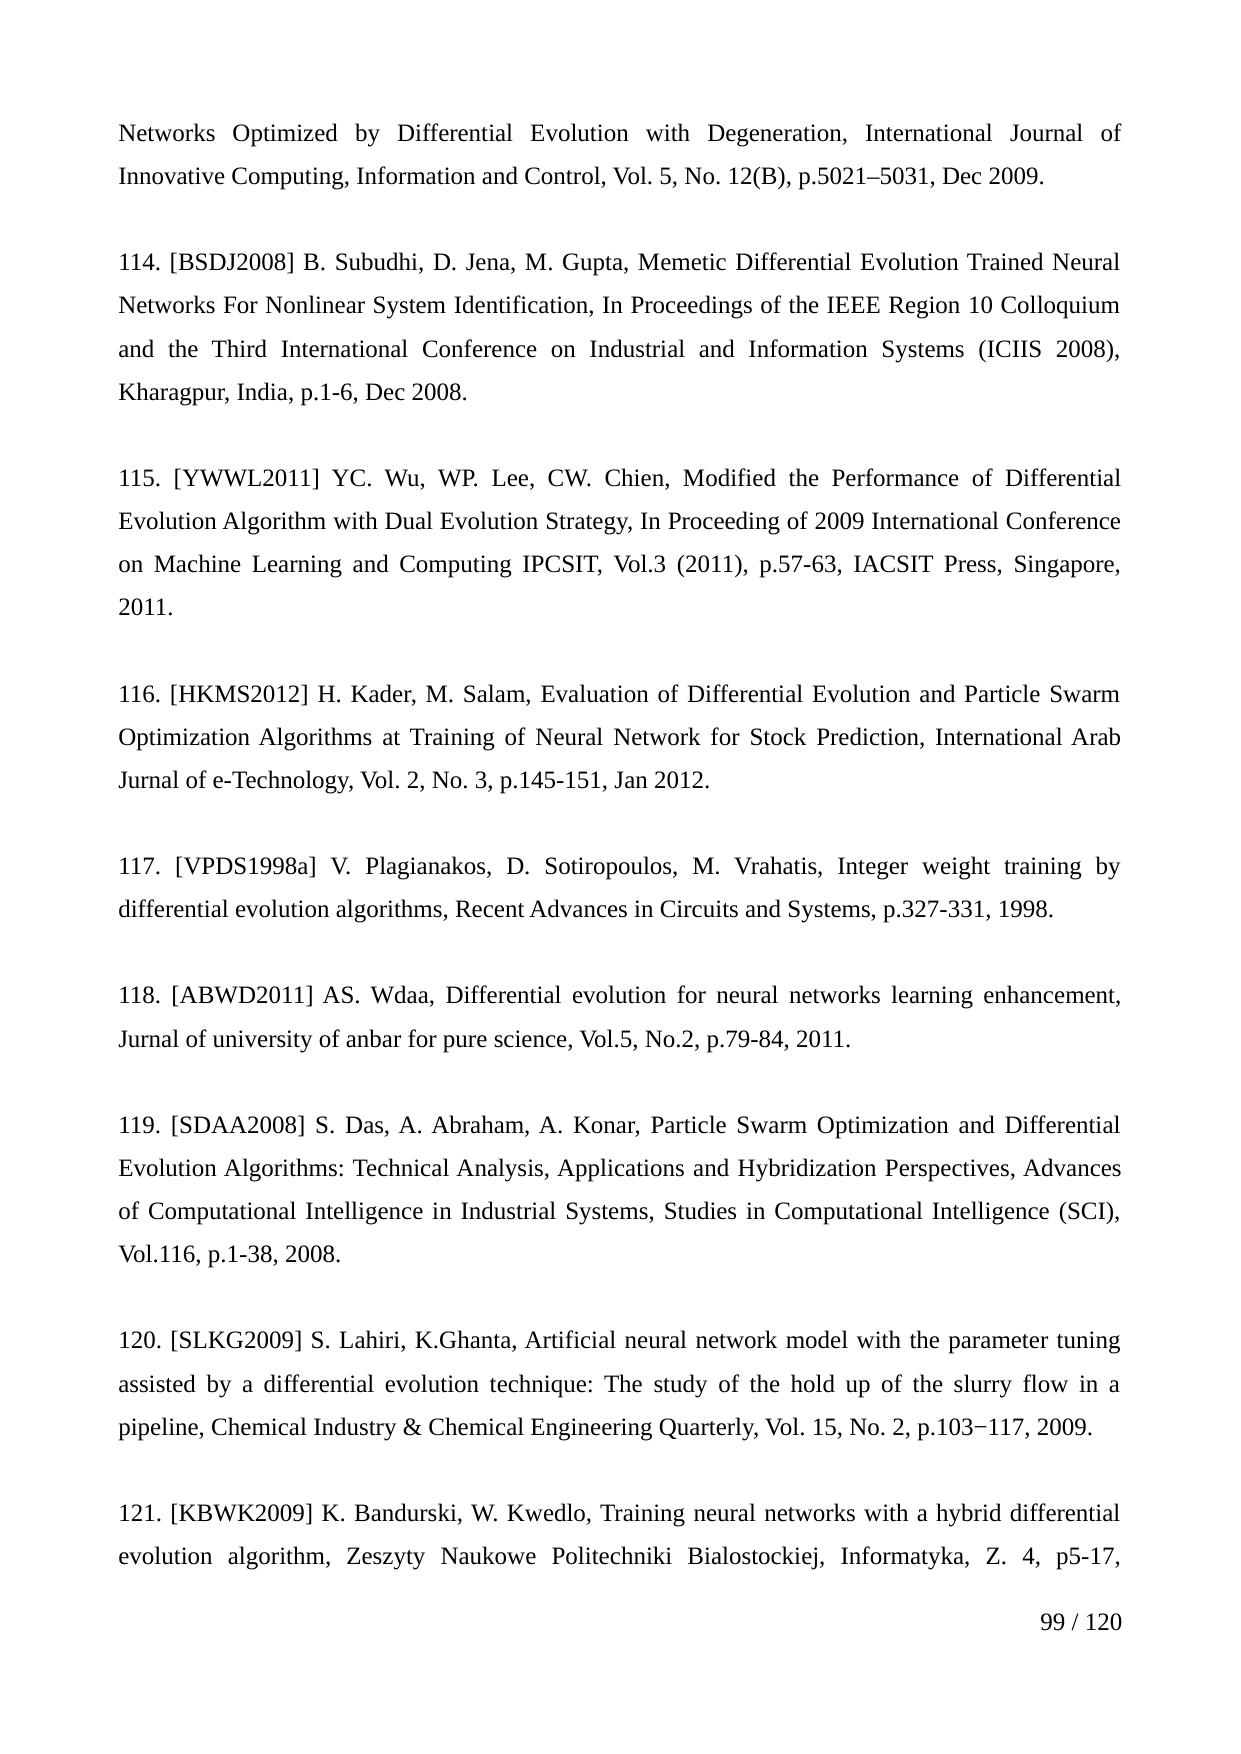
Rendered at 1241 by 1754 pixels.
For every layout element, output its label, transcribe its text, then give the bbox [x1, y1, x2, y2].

text 114. [BSDJ2008] B. Subudhi, D. Jena, M. Gupta, Memetic Differential Evolution Trained Neural Networks For Nonlinear System Identification, In Proceedings of the IEEE Region 10 Colloquium and the Third International Conference on Industrial and Information Systems (ICIIS 2008), Kharagpur, India, p.1-6, Dec 2008. [118, 247, 1122, 406]
text 121. [KBWK2009] K. Bandurski, W. Kwedlo, Training neural networks with a hybrid differential evolution algorithm, Zeszyty Naukowe Politechniki Bialostockiej, Informatyka, Z. 4, p5-17, [118, 1498, 1122, 1570]
text 120. [SLKG2009] S. Lahiri, K.Ghanta, Artificial neural network model with the parameter tuning assisted by a differential evolution technique: The study of the hold up of the slurry flow in a pipeline, Chemical Industry & Chemical Engineering Quarterly, Vol. 15, No. 2, p.103−117, 2009. [118, 1326, 1122, 1441]
text 115. [YWWL2011] YC. Wu, WP. Lee, CW. Chien, Modified the Performance of Differential Evolution Algorithm with Dual Evolution Strategy, In Proceeding of 2009 International Conference on Machine Learning and Computing IPCSIT, Vol.3 (2011), p.57-63, IACSIT Press, Singapore, 2011. [118, 463, 1122, 621]
text 117. [VPDS1998a] V. Plagianakos, D. Sotiropoulos, M. Vrahatis, Integer weight training by differential evolution algorithms, Recent Advances in Circuits and Systems, p.327-331, 1998. [118, 851, 1122, 923]
text 116. [HKMS2012] H. Kader, M. Salam, Evaluation of Differential Evolution and Particle Swarm Optimization Algorithms at Training of Neural Network for Stock Prediction, International Arab Jurnal of e-Technology, Vol. 2, No. 3, p.145-151, Jan 2012. [118, 679, 1122, 794]
text 119. [SDAA2008] S. Das, A. Abraham, A. Konar, Particle Swarm Optimization and Differential Evolution Algorithms: Technical Analysis, Applications and Hybridization Perspectives, Advances of Computational Intelligence in Industrial Systems, Studies in Computational Intelligence (SCI), Vol.116, p.1-38, 2008. [118, 1110, 1122, 1268]
text 118. [ABWD2011] AS. Wdaa, Differential evolution for neural networks learning enhancement, Jurnal of university of anbar for pure science, Vol.5, No.2, p.79-84, 2011. [118, 981, 1122, 1052]
text Networks Optimized by Differential Evolution with Degeneration, International Journal of Innovative Computing, Information and Control, Vol. 5, No. 12(B), p.5021–5031, Dec 2009. [118, 118, 1122, 190]
